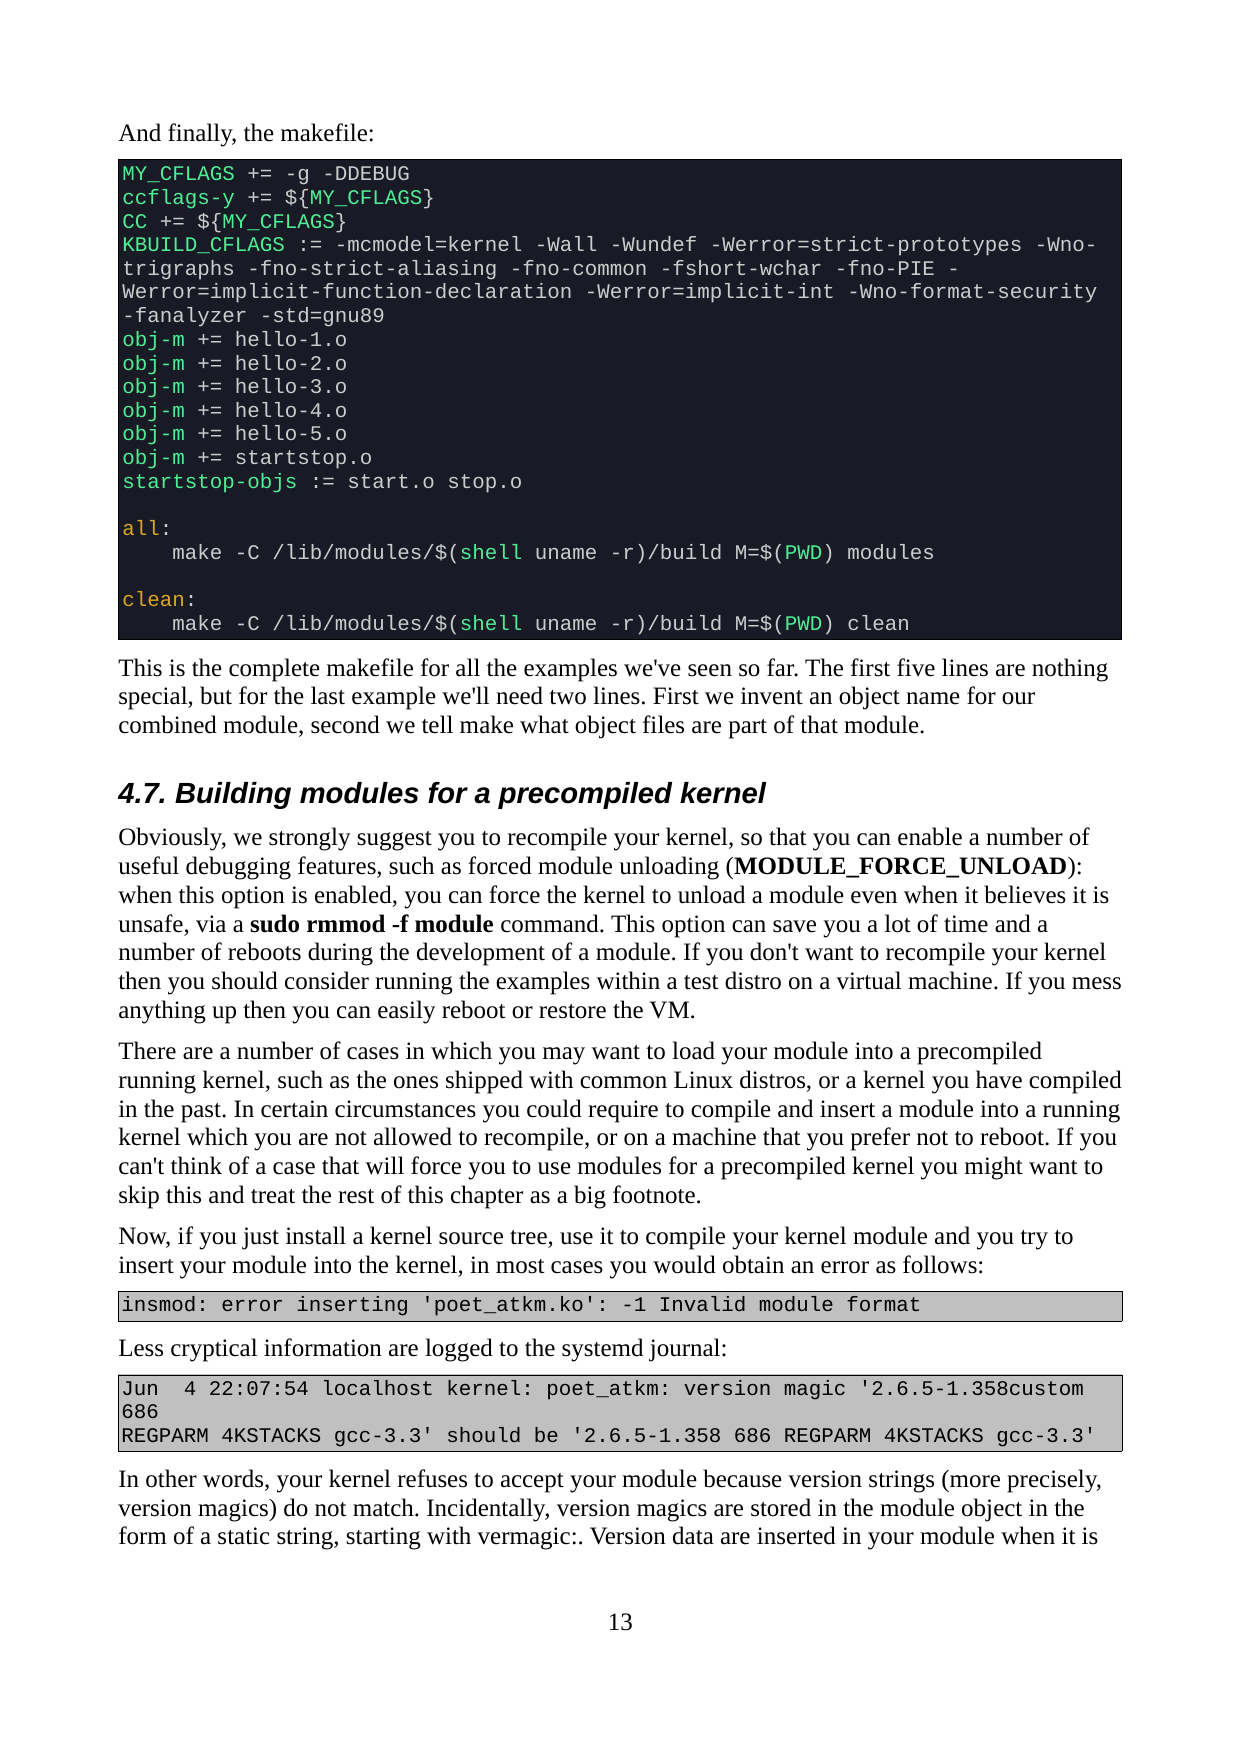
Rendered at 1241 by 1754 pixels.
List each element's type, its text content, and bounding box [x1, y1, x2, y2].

text obj-m += hello-2.o [119, 348, 1121, 372]
text insmod: error inserting 'poet_atkm.ko': -1 Invalid module format [119, 1292, 1122, 1321]
text And finally, the makefile: [118, 118, 1122, 147]
text obj-m += hello-4.o [119, 396, 1121, 419]
text obj-m += hello-1.o [119, 325, 1121, 348]
text Now, if you just install a kernel source tree, use it to compile your kernel module and you try to insert your module into the kernel, in most cases you would obtain an error as follows: [118, 1221, 1122, 1279]
text In other words, your kernel refuses to accept your module because version strings (more precisely, version magics) do not match. Incidentally, version magics are stored in the module object in the form of a static string, starting with vermagic:. Version data are inserted in your module when it is [118, 1464, 1122, 1550]
text ccflags-y += ${MY_CFLAGS} [119, 183, 1121, 207]
text KBUILD_CFLAGS := -mcmodel=kernel -Wall -Wundef -Werror=strict-prototypes -Wno-trigraphs -fno-strict-aliasing -fno-common -fshort-wchar -fno-PIE -Werror=implicit-function-declaration -Werror=implicit-int -Wno-format-security -fanalyzer -std=gnu89 [119, 230, 1121, 325]
text This is the complete makefile for all the examples we've seen so far. The first five lines are nothing special, but for the last example we'll need two lines. First we invent an object name for our combined module, second we tell make what object files are part of that module. [118, 653, 1122, 739]
text MY_CFLAGS += -g -DDEBUG [119, 160, 1121, 183]
text There are a number of cases in which you may want to load your module into a precompiled running kernel, such as the ones shipped with common Linux distros, or a kernel you have compiled in the past. In certain circumstances you could require to compile and insert a module into a running kernel which you are not allowed to recompile, or on a machine that you prefer not to reboot. If you can't think of a case that will force you to use modules for a precompiled kernel you might want to skip this and treat the rest of this chapter as a big footnote. [118, 1036, 1122, 1209]
text Less cryptical information are logged to the systemd journal: [118, 1333, 1122, 1362]
text Jun 4 22:07:54 localhost kernel: poet_atkm: version magic '2.6.5-1.358custom 686 [119, 1376, 1122, 1422]
text startstop-objs := start.o stop.o [119, 467, 1121, 490]
text Obviously, we strongly suggest you to recompile your kernel, so that you can enable a number of useful debugging features, such as forced module unloading (MODULE_FORCE_UNLOAD): when this option is enabled, you can force the kernel to unload a module even when it believes it is unsafe, via a sudo rmmod -f module command. This option can save you a lot of time and a number of reboots during the development of a module. If you don't want to recompile your kernel then you should consider running the examples within a test distro on a virtual machine. If you mess anything up then you can easily reboot or restore the VM. [118, 822, 1122, 1024]
text clean: [119, 585, 1121, 609]
text obj-m += hello-5.o [119, 419, 1121, 443]
text obj-m += hello-3.o [119, 372, 1121, 396]
subtitle Building modules for a precompiled kernel [118, 776, 1122, 810]
text make -C /lib/modules/$(shell uname -r)/build M=$(PWD) modules [119, 538, 1121, 561]
text all: [119, 514, 1121, 538]
text REGPARM 4KSTACKS gcc-3.3' should be '2.6.5-1.358 686 REGPARM 4KSTACKS gcc-3.3' [119, 1422, 1122, 1451]
text CC += ${MY_CFLAGS} [119, 207, 1121, 230]
text obj-m += startstop.o [119, 443, 1121, 467]
text make -C /lib/modules/$(shell uname -r)/build M=$(PWD) clean [119, 609, 1121, 639]
